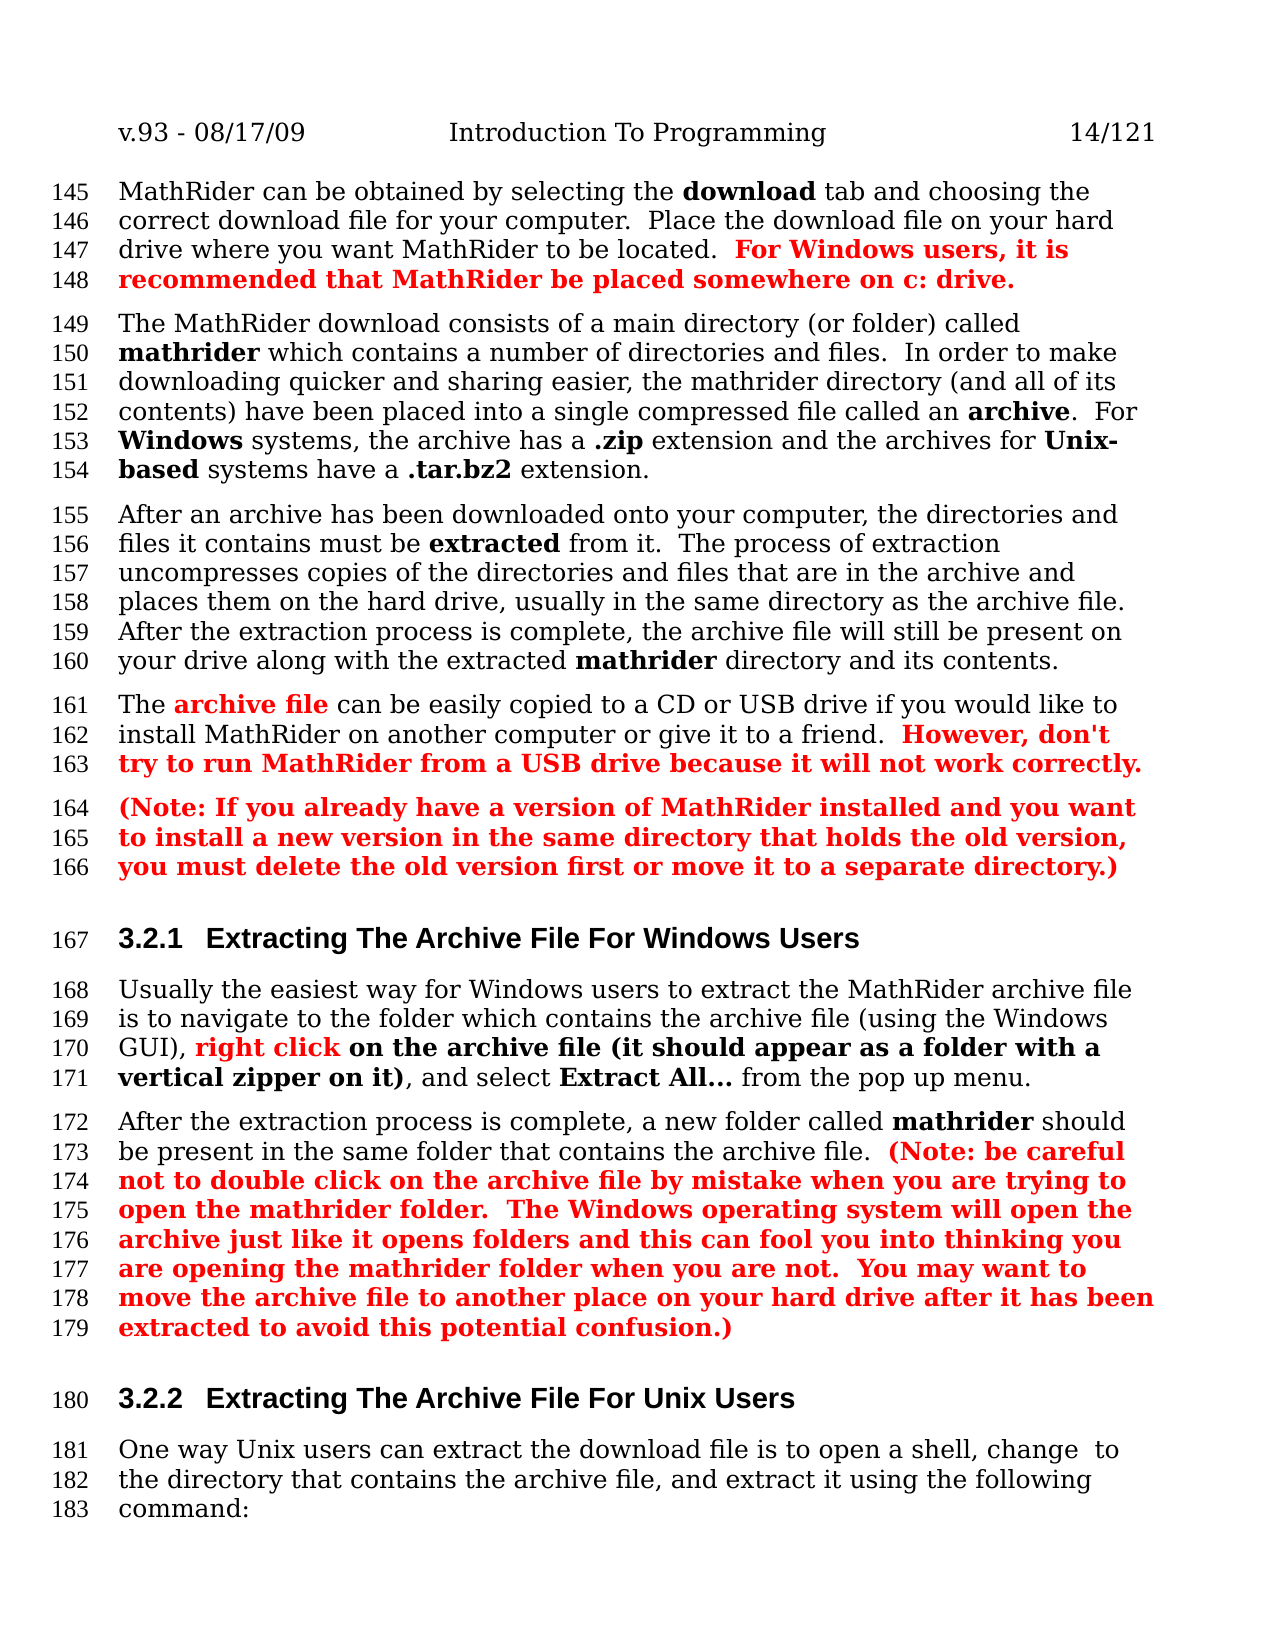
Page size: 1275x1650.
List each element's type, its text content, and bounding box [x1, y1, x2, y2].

text After an archive has been downloaded onto your computer, the directories and files it contains must be extracted from it. The process of extraction uncompresses copies of the directories and files that are in the archive and places them on the hard drive, usually in the same directory as the archive file. After the extraction process is complete, the archive file will still be present on your drive along with the extracted mathrider directory and its contents. [118, 500, 1157, 675]
text (Note: If you already have a version of MathRider installed and you want to install a new version in the same directory that holds the old version, you must delete the old version first or move it to a separate directory.) [118, 793, 1157, 882]
text MathRider can be obtained by selecting the download tab and choosing the correct download file for your computer. Place the download file on your hard drive where you want MathRider to be located. For Windows users, it is recommended that MathRider be placed somewhere on c: drive. [118, 177, 1157, 294]
subtitle Extracting The Archive File For Unix Users [118, 1381, 1157, 1415]
text After the extraction process is complete, a new folder called mathrider should be present in the same folder that contains the archive file. (Note: be careful not to double click on the archive file by mistake when you are trying to open the mathrider folder. The Windows operating system will open the archive just like it opens folders and this can fool you into thinking you are opening the mathrider folder when you are not. You may want to move the archive file to another place on your hard drive after it has been extracted to avoid this potential confusion.) [118, 1107, 1157, 1342]
subtitle Extracting The Archive File For Windows Users [118, 921, 1157, 954]
text The MathRider download consists of a main directory (or folder) called mathrider which contains a number of directories and files. In order to make downloading quicker and sharing easier, the mathrider directory (and all of its contents) have been placed into a single compressed file called an archive. For Windows systems, the archive has a .zip extension and the archives for Unix-based systems have a .tar.bz2 extension. [118, 309, 1157, 485]
text Usually the easiest way for Windows users to extract the MathRider archive file is to navigate to the folder which contains the archive file (using the Windows GUI), right click on the archive file (it should appear as a folder with a vertical zipper on it), and select Extract All... from the pop up menu. [118, 975, 1157, 1092]
text One way Unix users can extract the download file is to open a shell, change to the directory that contains the archive file, and extract it using the following command: [118, 1436, 1157, 1523]
text The archive file can be easily copied to a CD or USB drive if you would like to install MathRider on another computer or give it to a friend. However, don't try to run MathRider from a USB drive because it will not work correctly. [118, 690, 1157, 778]
